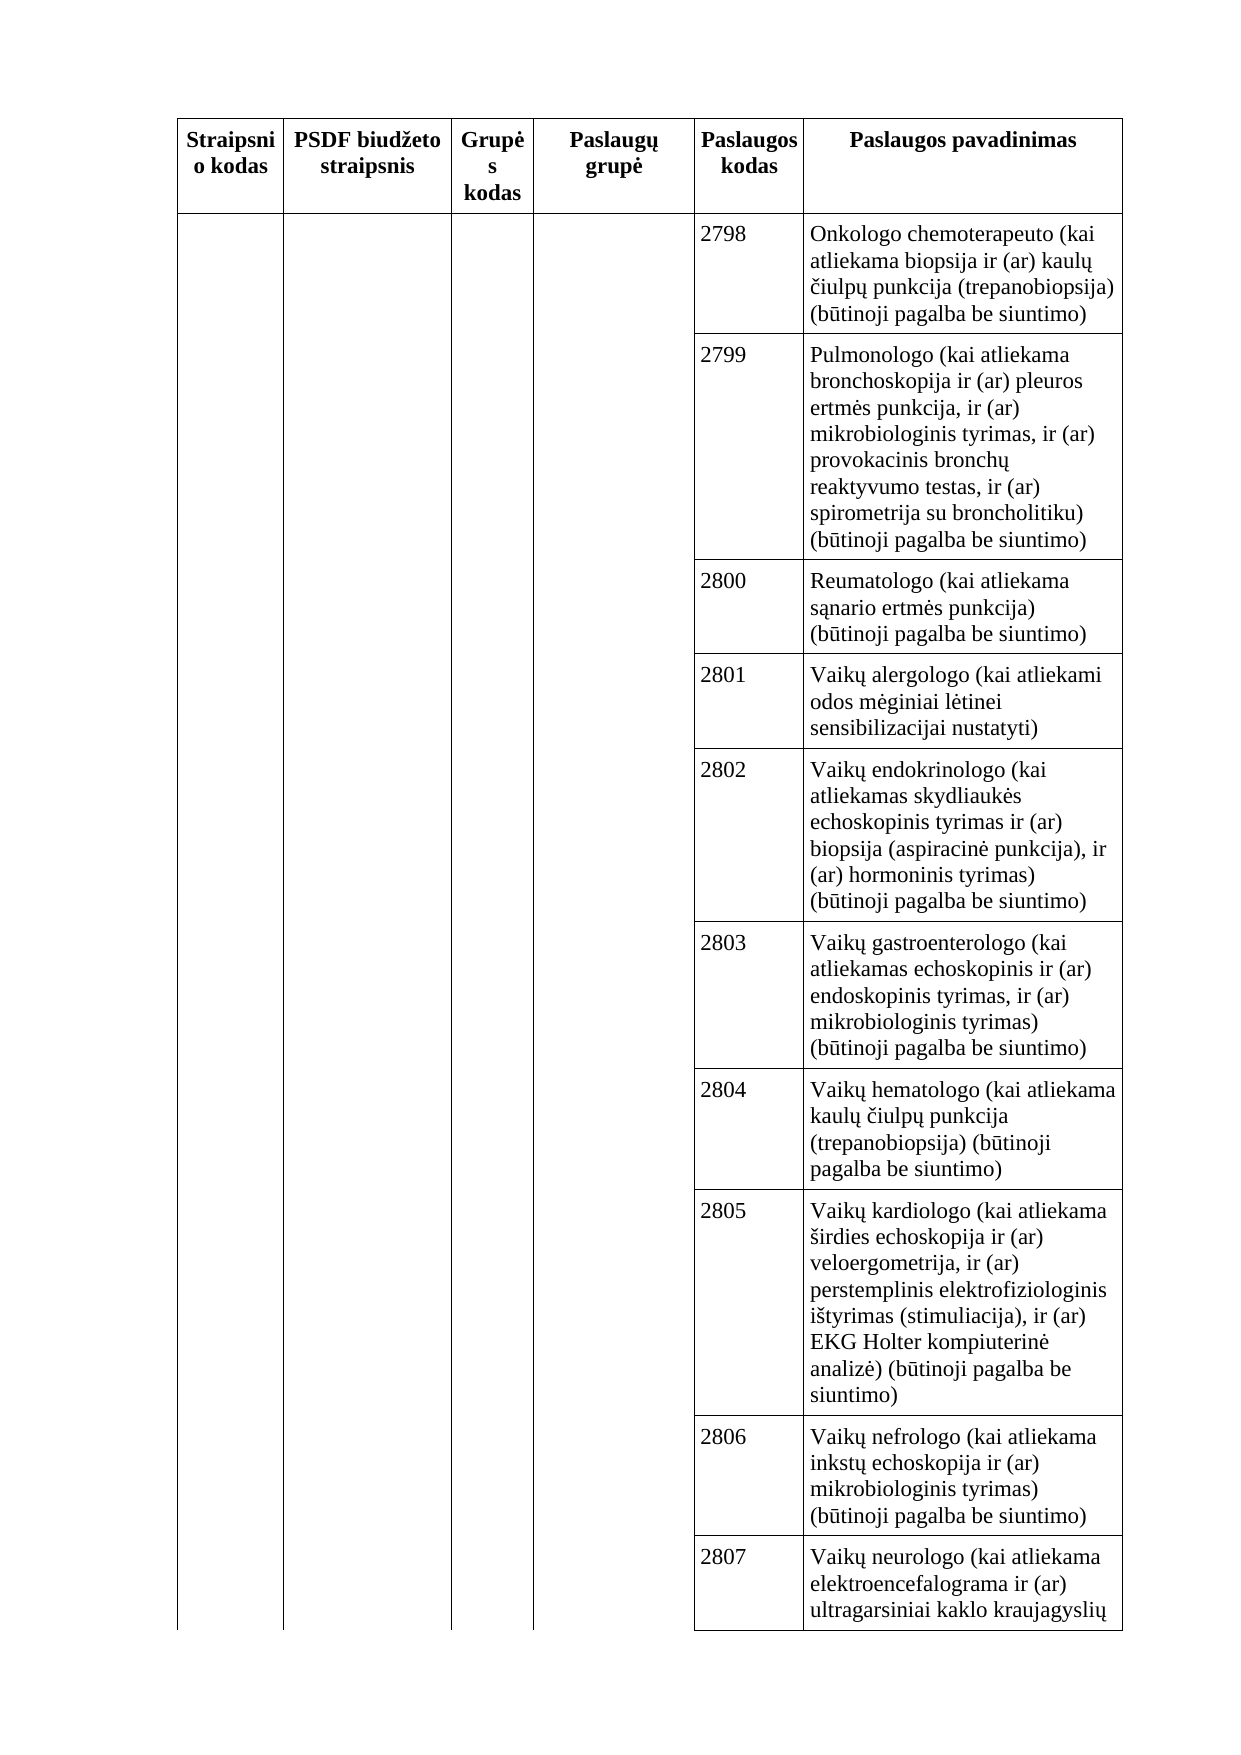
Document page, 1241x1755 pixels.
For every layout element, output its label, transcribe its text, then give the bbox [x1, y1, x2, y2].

table_cell [178, 559, 283, 653]
table_cell [284, 1189, 451, 1414]
table_cell [284, 333, 451, 559]
table_cell Vaikų kardiologo (kai atliekama širdies echoskopija ir (ar) veloergometrija, ir (ar) perstemplinis elektrofiziologinis ištyrimas (stimuliacija), ir (ar) EKG Holter kompiuterinė analizė) (būtinoji pagalba be siuntimo) [804, 1190, 1122, 1414]
table_cell [534, 1535, 694, 1629]
table_cell [452, 921, 533, 1068]
table_cell [178, 1068, 283, 1188]
table_cell Vaikų alergologo (kai atliekami odos mėginiai lėtinei sensibilizacijai nustatyti) [804, 654, 1122, 748]
table_cell [452, 1535, 533, 1629]
table_cell Reumatologo (kai atliekama sąnario ertmės punkcija) (būtinoji pagalba be siuntimo) [804, 560, 1122, 653]
table_cell Vaikų endokrinologo (kai atliekamas skydliaukės echoskopinis tyrimas ir (ar) biopsija (aspiracinė punkcija), ir (ar) hormoninis tyrimas) (būtinoji pagalba be siuntimo) [804, 749, 1122, 921]
table_cell [534, 1068, 694, 1188]
table_cell [284, 1535, 451, 1629]
table_cell 2807 [695, 1536, 803, 1629]
table_cell [534, 1415, 694, 1535]
table_cell [534, 333, 694, 559]
table_cell [452, 1189, 533, 1414]
table_header Grupės kodas [452, 119, 533, 212]
table_cell [178, 1415, 283, 1535]
table_cell [452, 1068, 533, 1188]
table_cell [178, 748, 283, 921]
table_cell [284, 214, 451, 333]
table_cell [178, 1535, 283, 1629]
table_cell Vaikų neurologo (kai atliekama elektroencefalograma ir (ar) ultragarsiniai kaklo kraujagyslių [804, 1536, 1122, 1629]
table_cell 2803 [695, 922, 803, 1068]
table_header Paslaugų grupė [534, 119, 694, 212]
table_cell [284, 1415, 451, 1535]
table_header Paslaugos kodas [695, 119, 803, 212]
table_cell [284, 748, 451, 921]
table_cell [178, 653, 283, 748]
table_cell [452, 333, 533, 559]
table_cell [534, 653, 694, 748]
table_cell Vaikų hematologo (kai atliekama kaulų čiulpų punkcija (trepanobiopsija) (būtinoji pagalba be siuntimo) [804, 1069, 1122, 1188]
table_cell 2801 [695, 654, 803, 748]
table_cell [284, 1068, 451, 1188]
table_cell Vaikų nefrologo (kai atliekama inkstų echoskopija ir (ar) mikrobiologinis tyrimas) (būtinoji pagalba be siuntimo) [804, 1416, 1122, 1535]
table_cell 2799 [695, 334, 803, 559]
table_cell [284, 921, 451, 1068]
table_cell [452, 748, 533, 921]
table_cell 2805 [695, 1190, 803, 1414]
table_cell [178, 214, 283, 333]
table_cell 2806 [695, 1416, 803, 1535]
table_cell 2798 [695, 214, 803, 333]
table_header PSDF biudžeto straipsnis [284, 119, 451, 212]
table_cell [178, 921, 283, 1068]
table_cell [534, 921, 694, 1068]
table_cell [452, 653, 533, 748]
table_cell [534, 748, 694, 921]
table_cell [452, 559, 533, 653]
table_cell [284, 653, 451, 748]
table_cell [178, 333, 283, 559]
table_cell Pulmonologo (kai atliekama bronchoskopija ir (ar) pleuros ertmės punkcija, ir (ar) mikrobiologinis tyrimas, ir (ar) provokacinis bronchų reaktyvumo testas, ir (ar) spirometrija su broncholitiku) (būtinoji pagalba be siuntimo) [804, 334, 1122, 559]
table_header Paslaugos pavadinimas [804, 119, 1122, 212]
table_header Straipsnio kodas [178, 119, 283, 212]
table_cell [452, 214, 533, 333]
table_cell [284, 559, 451, 653]
table_cell Onkologo chemoterapeuto (kai atliekama biopsija ir (ar) kaulų čiulpų punkcija (trepanobiopsija) (būtinoji pagalba be siuntimo) [804, 214, 1122, 333]
table_cell 2800 [695, 560, 803, 653]
table_cell 2804 [695, 1069, 803, 1188]
table_cell [452, 1415, 533, 1535]
table_cell [534, 214, 694, 333]
table_cell 2802 [695, 749, 803, 921]
table_cell [534, 559, 694, 653]
table_cell [534, 1189, 694, 1414]
table_cell [178, 1189, 283, 1414]
table_cell Vaikų gastroenterologo (kai atliekamas echoskopinis ir (ar) endoskopinis tyrimas, ir (ar) mikrobiologinis tyrimas) (būtinoji pagalba be siuntimo) [804, 922, 1122, 1068]
